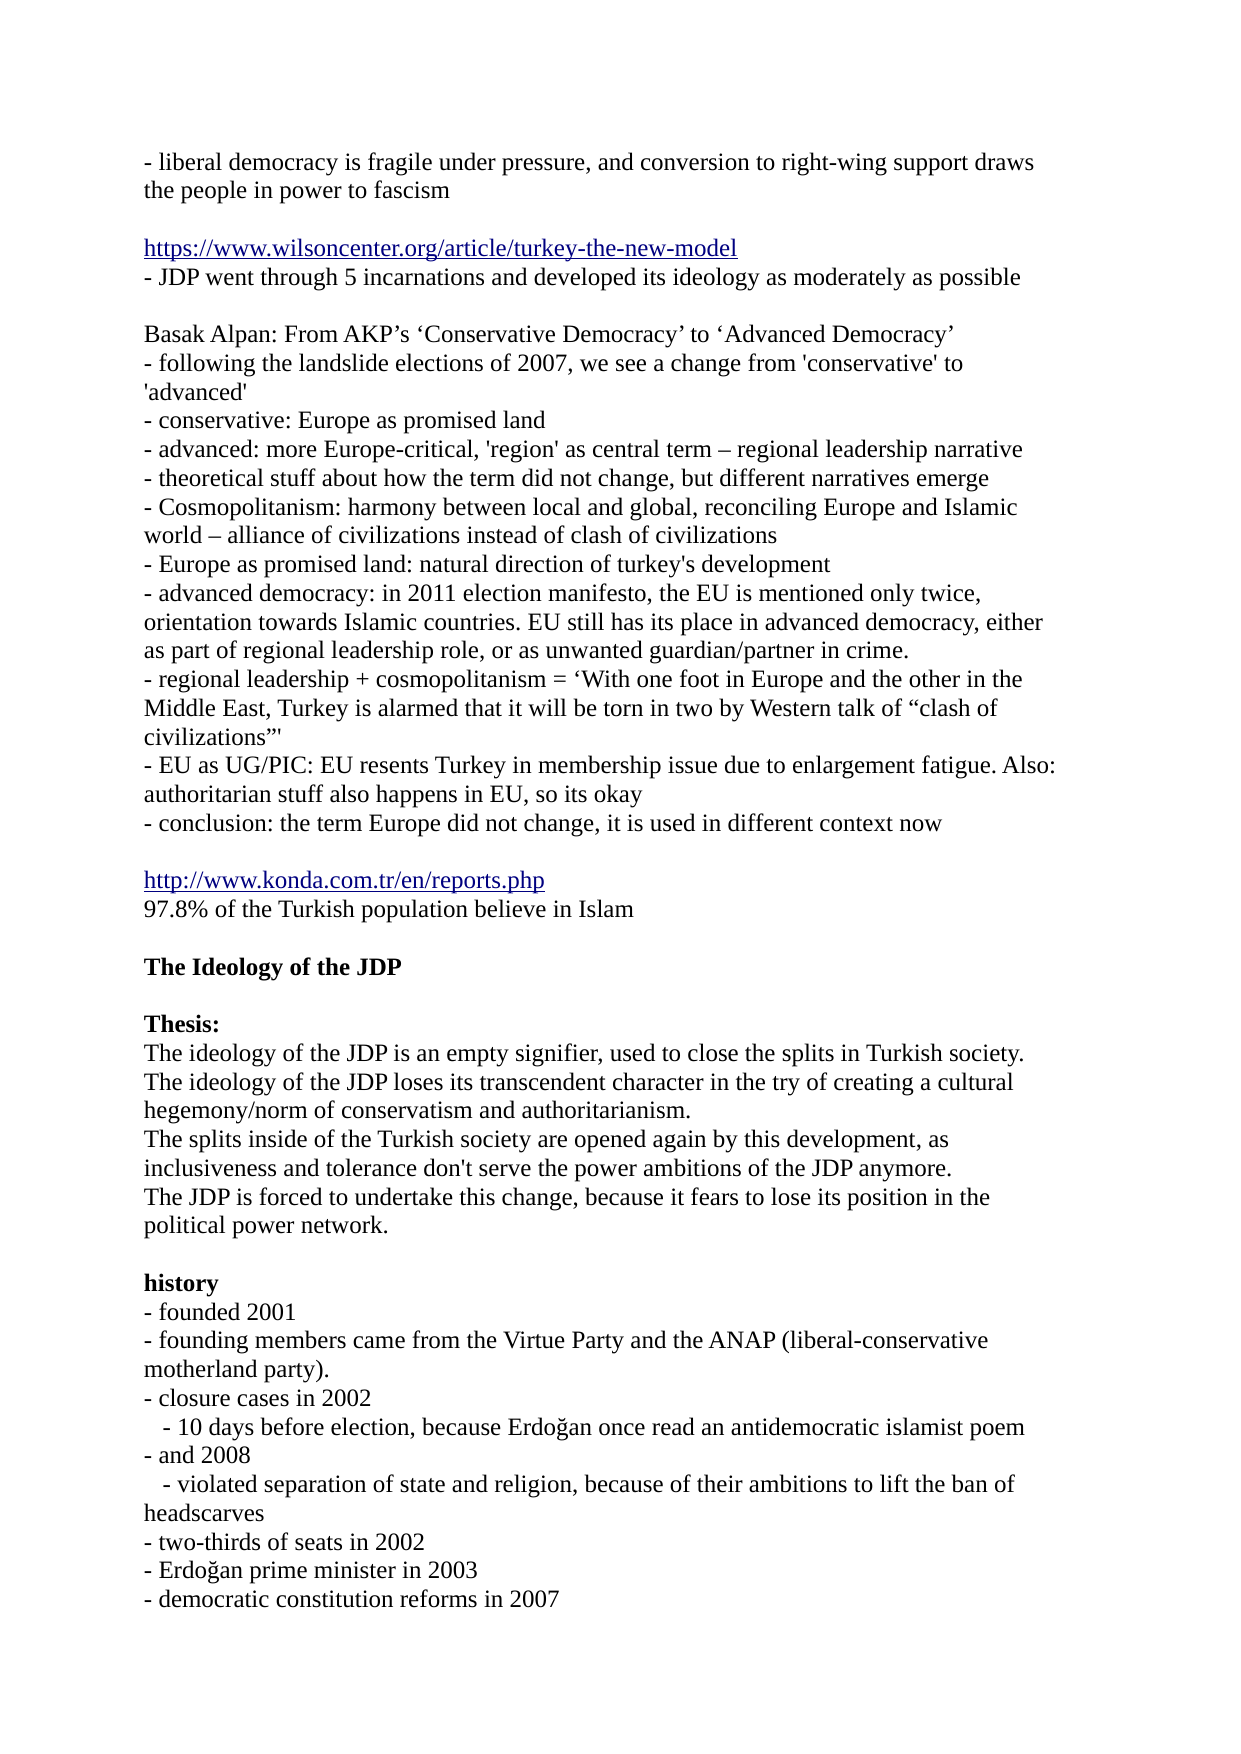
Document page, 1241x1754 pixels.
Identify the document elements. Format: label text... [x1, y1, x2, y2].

text - following the landslide elections of 2007, we see a change from 'conservative' to 'advanced' [144, 348, 1059, 406]
text - regional leadership + cosmopolitanism = ‘With one foot in Europe and the other in the Middle East, Turkey is alarmed that it will be torn in two by Western talk of “clash of civilizations”' [144, 664, 1059, 751]
text - founded 2001 [144, 1297, 1059, 1326]
text - advanced democracy: in 2011 election manifesto, the EU is mentioned only twice, orientation towards Islamic countries. EU still has its place in advanced democracy, either as part of regional leadership role, or as unwanted guardian/partner in crime. [144, 578, 1059, 664]
text The JDP is forced to undertake this change, because it fears to lose its position in the political power network. [144, 1182, 1059, 1239]
text https://www.wilsoncenter.org/article/turkey-the-new-model [144, 233, 1059, 262]
text Basak Alpan: From AKP’s ‘Conservative Democracy’ to ‘Advanced Democracy’ [144, 319, 1059, 348]
text - Cosmopolitanism: harmony between local and global, reconciling Europe and Islamic world – alliance of civilizations instead of clash of civilizations [144, 492, 1059, 549]
text - Europe as promised land: natural direction of turkey's development [144, 549, 1059, 578]
text - JDP went through 5 incarnations and developed its ideology as moderately as possible [144, 262, 1059, 291]
text - democratic constitution reforms in 2007 [144, 1584, 1059, 1613]
text The ideology of the JDP loses its transcendent character in the try of creating a cultural hegemony/norm of conservatism and authoritarianism. [144, 1067, 1059, 1124]
text - and 2008 [144, 1441, 1059, 1469]
text - theoretical stuff about how the term did not change, but different narratives emerge [144, 463, 1059, 492]
text - conclusion: the term Europe did not change, it is used in different context now [144, 808, 1059, 837]
text - closure cases in 2002 [144, 1383, 1059, 1412]
text - founding members came from the Virtue Party and the ANAP (liberal-conservative motherland party). [144, 1326, 1059, 1383]
text - liberal democracy is fragile under pressure, and conversion to right-wing support draws the people in power to fascism [144, 147, 1059, 204]
text - EU as UG/PIC: EU resents Turkey in membership issue due to enlargement fatigue. Also: authoritarian stuff also happens in EU, so its okay [144, 751, 1059, 808]
text - Erdoğan prime minister in 2003 [144, 1556, 1059, 1584]
text - conservative: Europe as promised land [144, 406, 1059, 434]
text 97.8% of the Turkish population believe in Islam [144, 894, 1059, 923]
text The splits inside of the Turkish society are opened again by this development, as inclusiveness and tolerance don't serve the power ambitions of the JDP anymore. [144, 1124, 1059, 1182]
text http://www.konda.com.tr/en/reports.php [144, 866, 1059, 894]
text - two-thirds of seats in 2002 [144, 1527, 1059, 1556]
text - violated separation of state and religion, because of their ambitions to lift the ban of headscarves [144, 1469, 1059, 1527]
text Thesis: [144, 1009, 1059, 1038]
text history [144, 1268, 1059, 1297]
text - 10 days before election, because Erdoğan once read an antidemocratic islamist poem [144, 1412, 1059, 1441]
text The Ideology of the JDP [144, 952, 1059, 981]
text The ideology of the JDP is an empty signifier, used to close the splits in Turkish society. [144, 1038, 1059, 1067]
text - advanced: more Europe-critical, 'region' as central term – regional leadership narrative [144, 434, 1059, 463]
